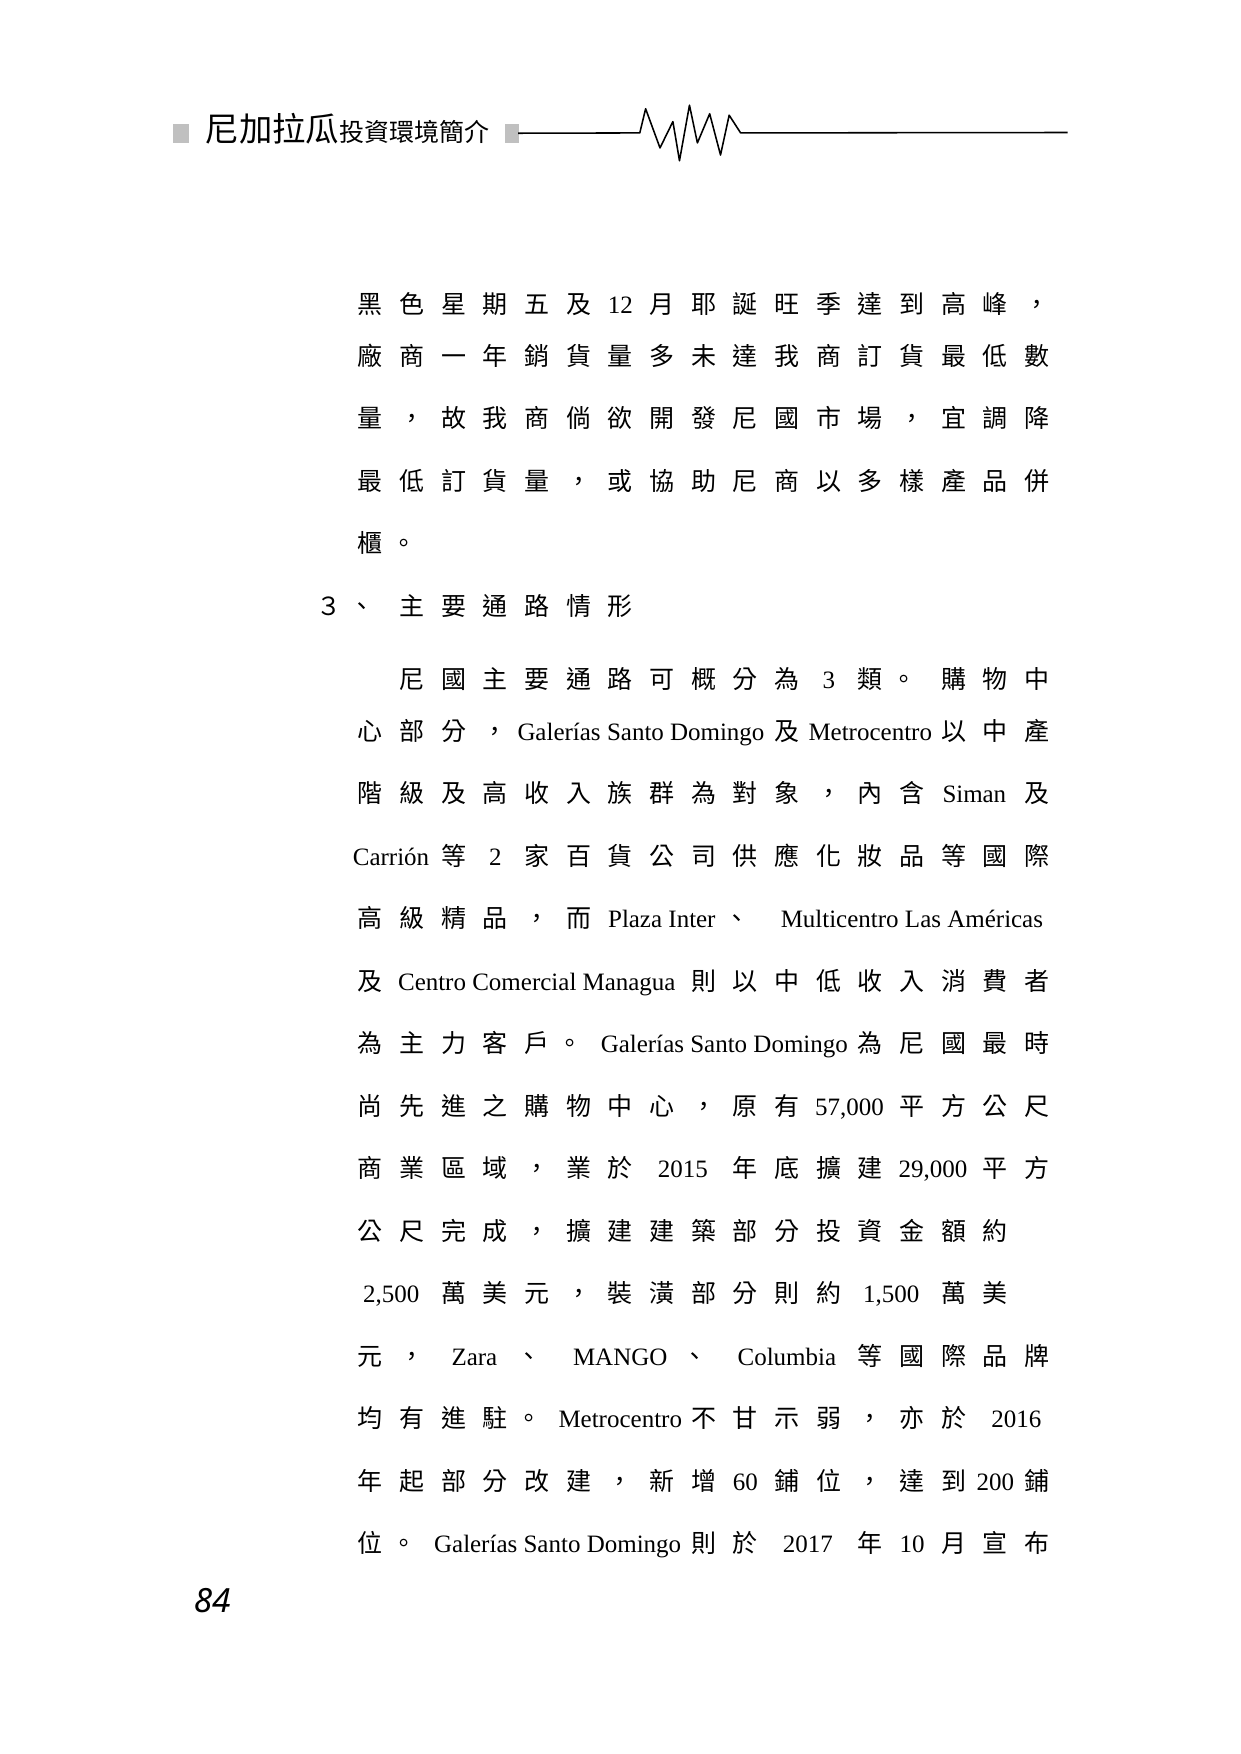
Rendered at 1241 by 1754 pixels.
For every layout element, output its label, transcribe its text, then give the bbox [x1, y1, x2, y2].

text 黑色星期五及12月耶誕旺季達到高峰，廠商一年銷貨量多未達我商訂貨最低數量，故我商倘欲開發尼國市場，宜調降最低訂貨量，或協助尼商以多樣產品併櫃。 [330, 250, 1058, 563]
text ３、主要通路情形 [281, 563, 1058, 625]
text 尼國主要通路可概分為3類。購物中心部分，Galerías Santo Domingo及Metrocentro以中產階級及高收入族群為對象，內含Siman及Carrión等2家百貨公司供應化妝品等國際高級精品，而Plaza Inter、Multicentro Las Américas及Centro Comercial Managua則以中低收入消費者為主力客戶。Galerías Santo Domingo為尼國最時尚先進之購物中心，原有57,000平方公尺商業區域，業於2015年底擴建29,000平方公尺完成，擴建建築部分投資金額約2,500萬美元，裝潢部分則約1,500萬美元，Zara、MANGO、Columbia等國際品牌均有進駐。Metrocentro不甘示弱，亦於2016年起部分改建，新增60鋪位，達到200鋪位。Galerías Santo Domingo則於2017年10月宣布 [330, 625, 1058, 1563]
